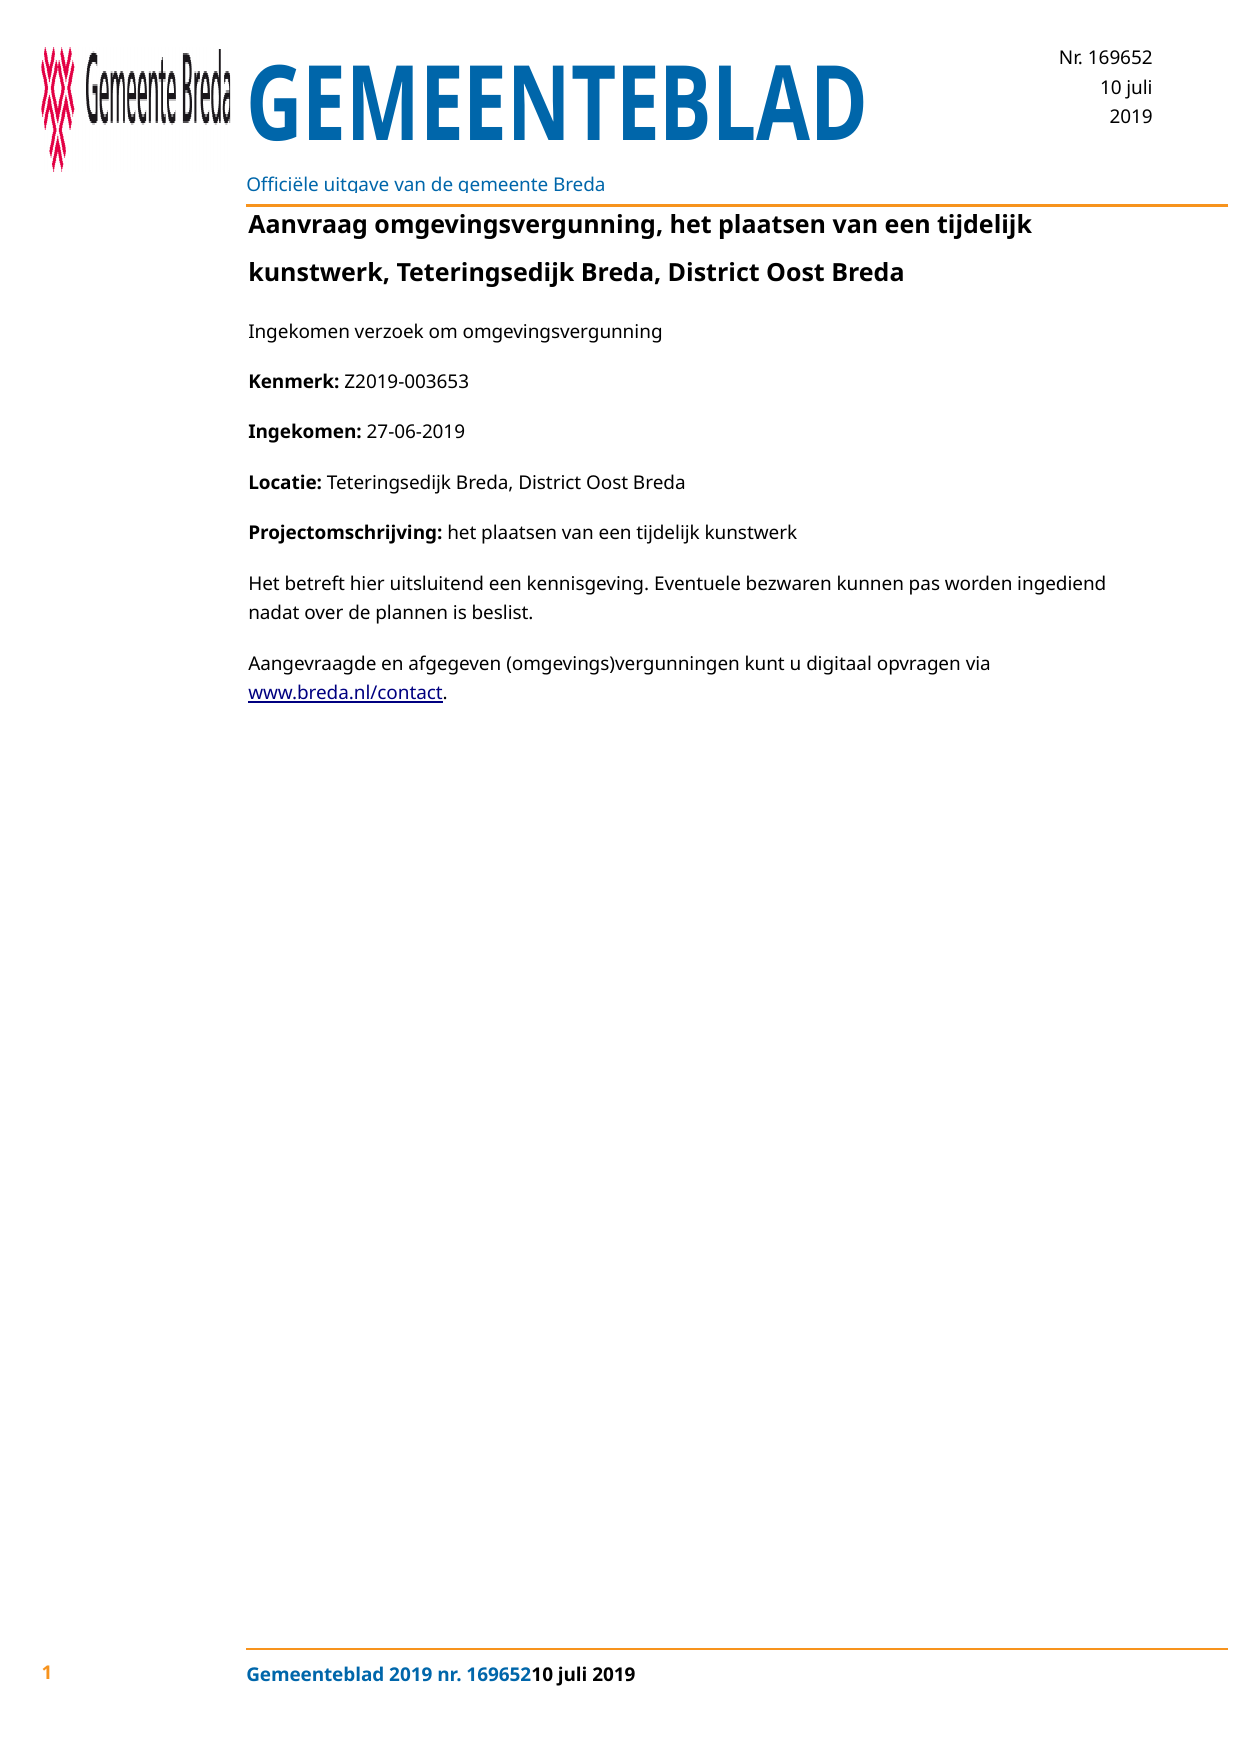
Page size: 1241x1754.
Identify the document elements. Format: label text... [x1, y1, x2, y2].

text Locatie: Teteringsedijk Breda, District Oost Breda [248, 469, 1152, 495]
text Ingekomen verzoek om omgevingsvergunning [248, 318, 1152, 344]
text Aangevraagde en afgegeven (omgevings)vergunningen kunt u digitaal opvragen via www.breda.nl/contact. [248, 650, 1152, 705]
text Aanvraag omgevingsvergunning, het plaatsen van een tijdelijk kunstwerk, Teteringsedijk Breda, District Oost Breda [248, 207, 1152, 288]
text Kenmerk: Z2019-003653 [248, 368, 1152, 394]
text Projectomschrijving: het plaatsen van een tijdelijk kunstwerk [248, 519, 1152, 545]
picture [41, 47, 231, 172]
text Ingekomen: 27-06-2019 [248, 419, 1152, 444]
text Het betreft hier uitsluitend een kennisgeving. Eventuele bezwaren kunnen pas worden ingediend nadat over de plannen is beslist. [248, 570, 1152, 625]
